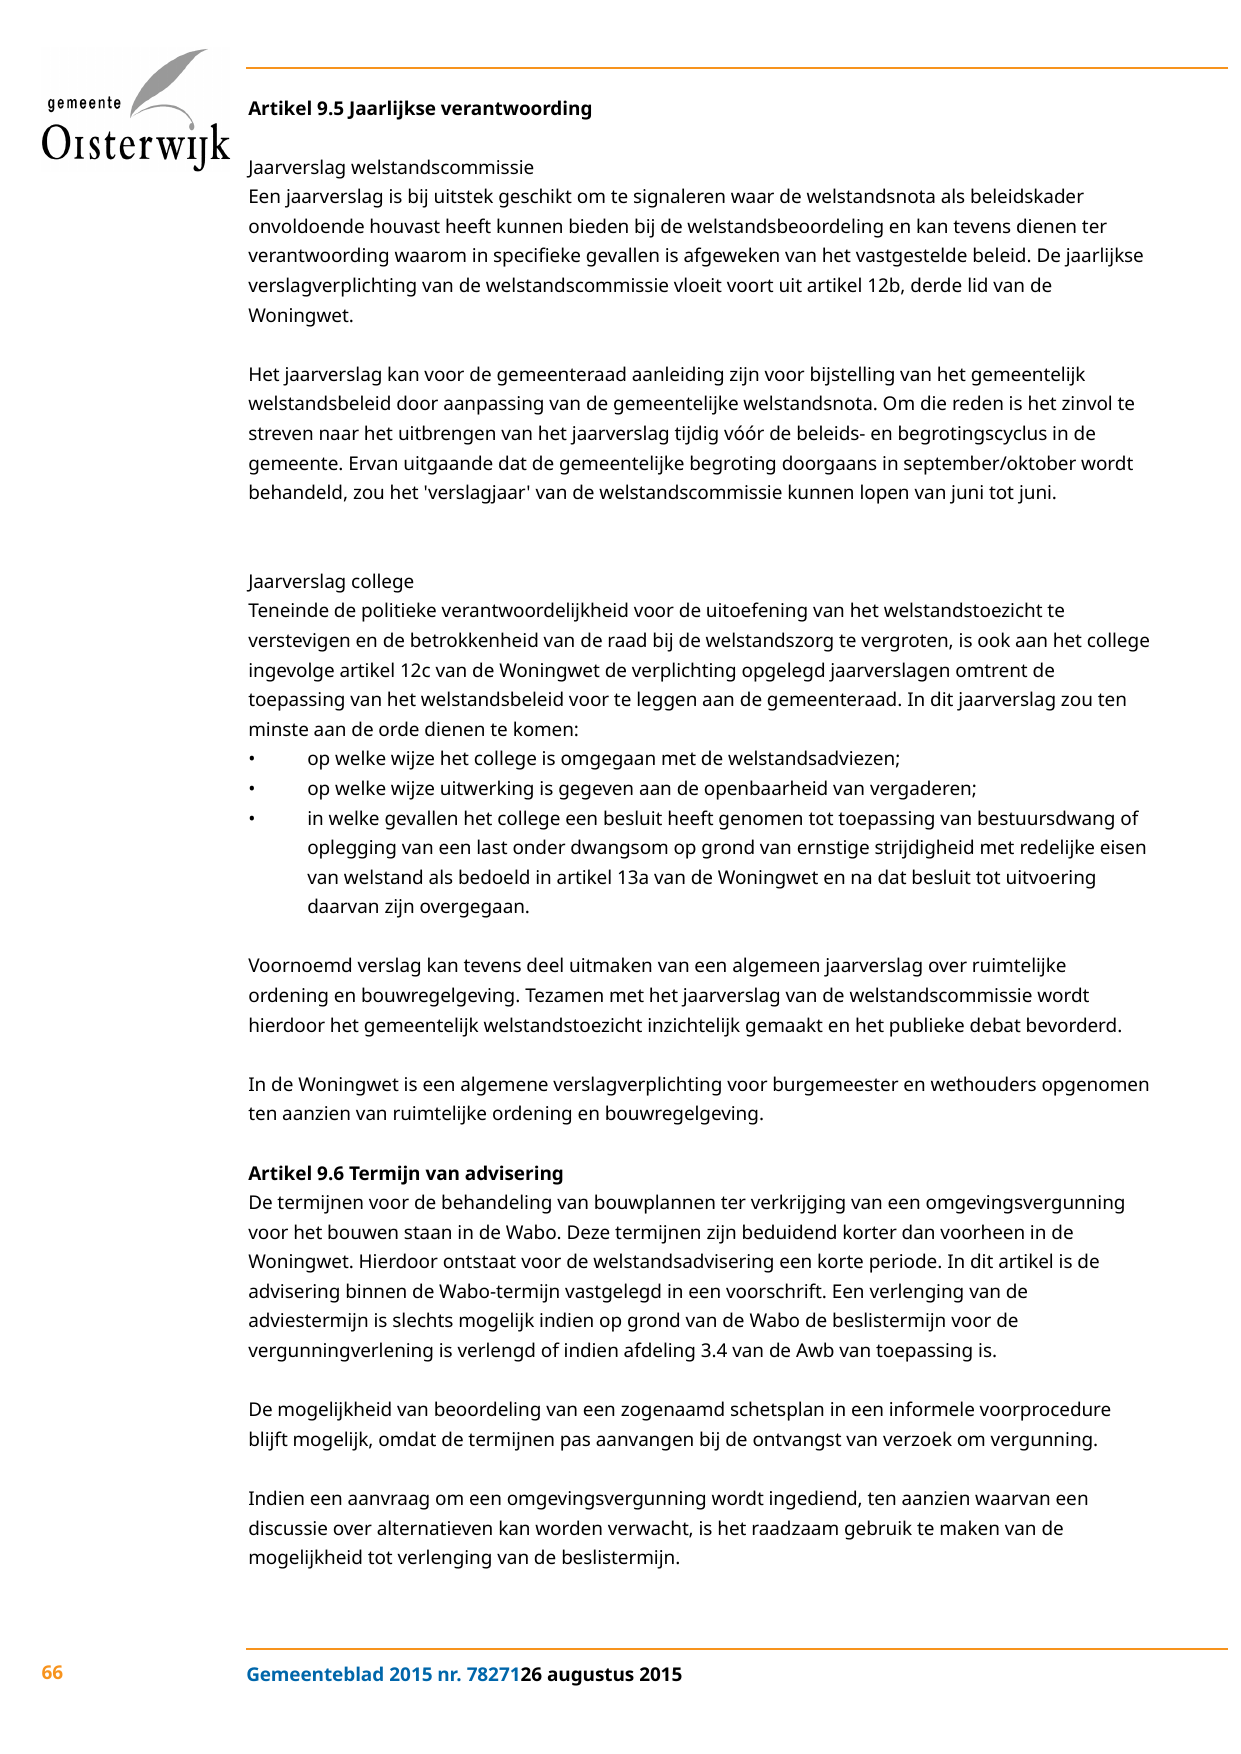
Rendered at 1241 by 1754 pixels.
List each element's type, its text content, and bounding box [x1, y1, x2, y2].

text Artikel 9.6 Termijn van advisering [248, 1160, 1152, 1186]
text Artikel 9.5 Jaarlijkse verantwoording [248, 95, 1152, 121]
list op welke wijze uitwerking is gegeven aan de openbaarheid van vergaderen; [248, 775, 1152, 801]
text In de Woningwet is een algemene verslagverplichting voor burgemeester en wethouders opgenomen ten aanzien van ruimtelijke ordening en bouwregelgeving. [248, 1071, 1152, 1126]
text Jaarverslag college [248, 568, 1152, 594]
text Teneinde de politieke verantwoordelijkheid voor de uitoefening van het welstandstoezicht te verstevigen en de betrokkenheid van de raad bij de welstandszorg te vergroten, is ook aan het college ingevolge artikel 12c van de Woningwet de verplichting opgelegd jaarverslagen omtrent de toepassing van het welstandsbeleid voor te leggen aan de gemeenteraad. In dit jaarverslag zou ten minste aan de orde dienen te komen: [248, 598, 1152, 742]
text Het jaarverslag kan voor de gemeenteraad aanleiding zijn voor bijstelling van het gemeentelijk welstandsbeleid door aanpassing van de gemeentelijke welstandsnota. Om die reden is het zinvol te streven naar het uitbrengen van het jaarverslag tijdig vóór de beleids- en begrotingscyclus in de gemeente. Ervan uitgaande dat de gemeentelijke begroting doorgaans in september/oktober wordt behandeld, zou het 'verslagjaar' van de welstandscommissie kunnen lopen van juni tot juni. [248, 361, 1152, 505]
text Een jaarverslag is bij uitstek geschikt om te signaleren waar de welstandsnota als beleidskader onvoldoende houvast heeft kunnen bieden bij de welstandsbeoordeling en kan tevens dienen ter verantwoording waarom in specifieke gevallen is afgeweken van het vastgestelde beleid. De jaarlijkse verslagverplichting van de welstandscommissie vloeit voort uit artikel 12b, derde lid van de Woningwet. [248, 183, 1152, 328]
list in welke gevallen het college een besluit heeft genomen tot toepassing van bestuursdwang of oplegging van een last onder dwangsom op grond van ernstige strijdigheid met redelijke eisen van welstand als bedoeld in artikel 13a van de Woningwet en na dat besluit tot uitvoering daarvan zijn overgegaan. [248, 805, 1152, 919]
text De mogelijkheid van beoordeling van een zogenaamd schetsplan in een informele voorprocedure blijft mogelijk, omdat de termijnen pas aanvangen bij de ontvangst van verzoek om vergunning. [248, 1396, 1152, 1452]
list op welke wijze het college is omgegaan met de welstandsadviezen; [248, 746, 1152, 771]
picture [41, 47, 231, 172]
text Indien een aanvraag om een omgevingsvergunning wordt ingediend, ten aanzien waarvan een discussie over alternatieven kan worden verwacht, is het raadzaam gebruik te maken van de mogelijkheid tot verlenging van de beslistermijn. [248, 1485, 1152, 1570]
text Jaarverslag welstandscommissie [248, 154, 1152, 180]
text Voornoemd verslag kan tevens deel uitmaken van een algemeen jaarverslag over ruimtelijke ordening en bouwregelgeving. Tezamen met het jaarverslag van de welstandscommissie wordt hierdoor het gemeentelijk welstandstoezicht inzichtelijk gemaakt en het publieke debat bevorderd. [248, 953, 1152, 1038]
text De termijnen voor de behandeling van bouwplannen ter verkrijging van een omgevingsvergunning voor het bouwen staan in de Wabo. Deze termijnen zijn beduidend korter dan voorheen in de Woningwet. Hierdoor ontstaat voor de welstandsadvisering een korte periode. In dit artikel is de advisering binnen de Wabo-termijn vastgelegd in een voorschrift. Een verlenging van de adviestermijn is slechts mogelijk indien op grond van de Wabo de beslistermijn voor de vergunningverlening is verlengd of indien afdeling 3.4 van de Awb van toepassing is. [248, 1189, 1152, 1363]
